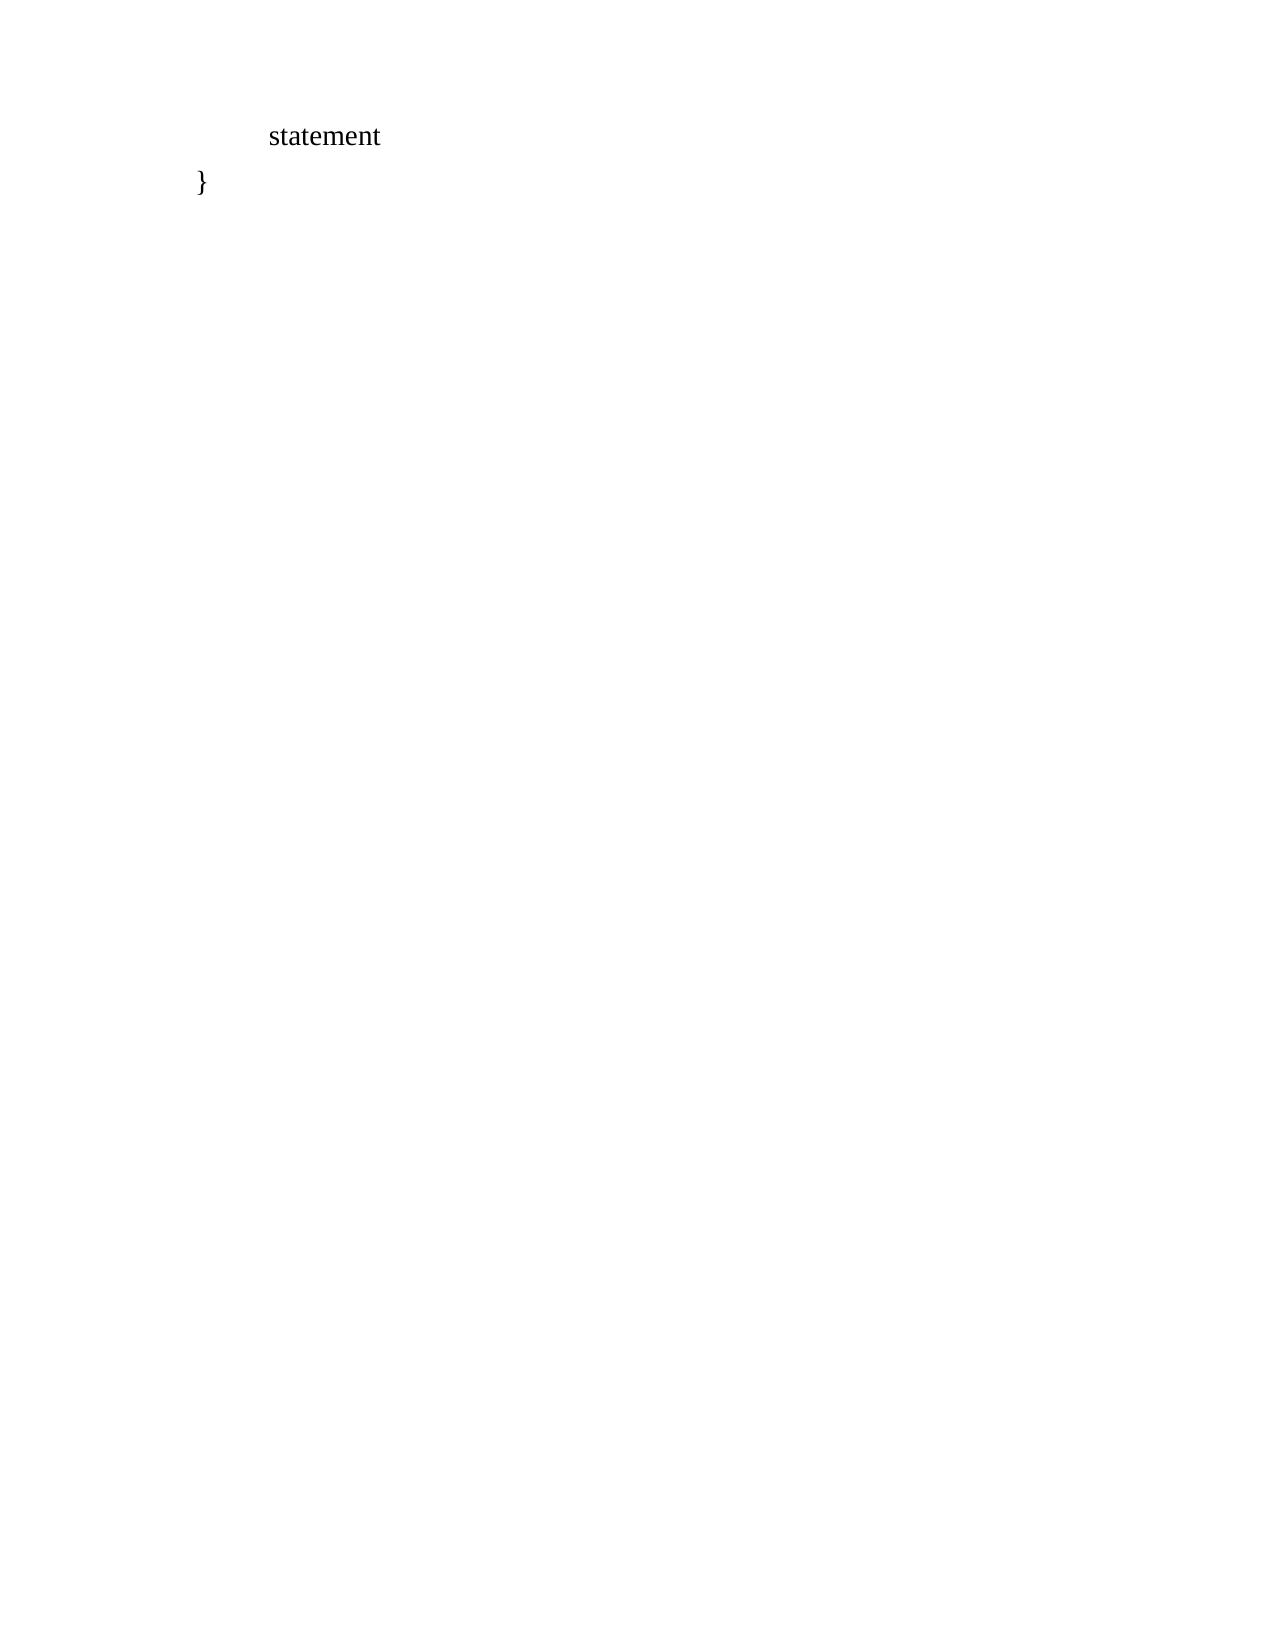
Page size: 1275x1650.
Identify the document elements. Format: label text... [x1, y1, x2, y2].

text } [121, 164, 1158, 198]
text statement [121, 118, 1158, 152]
